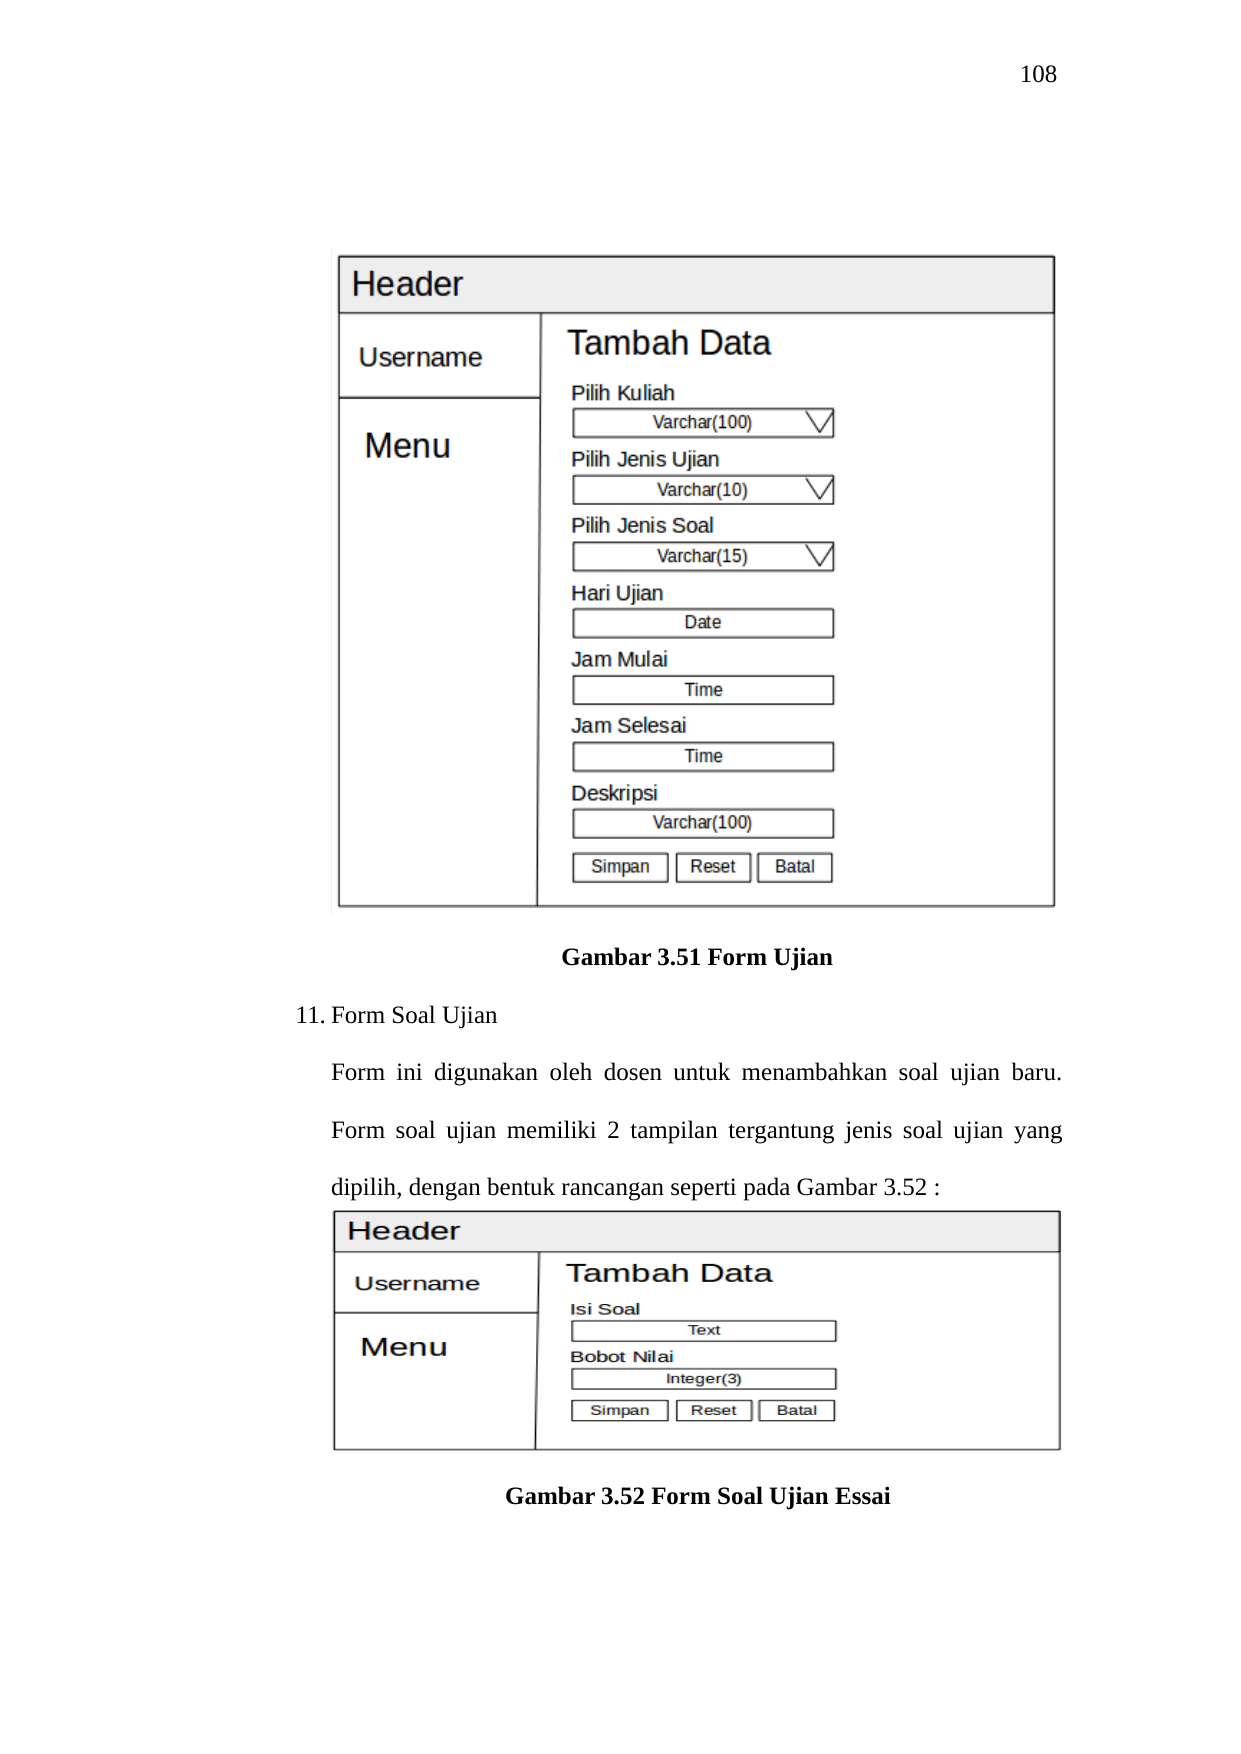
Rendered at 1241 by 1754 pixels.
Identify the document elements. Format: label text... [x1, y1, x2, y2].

list Form Soal Ujian [295, 236, 1063, 1029]
list Form ini digunakan oleh dosen untuk menambahkan soal ujian baru. Form soal ujian memiliki 2 tampilan tergantung jenis soal ujian yang dipilih, dengan bentuk rancangan seperti pada Gambar 3.52 : [295, 1057, 1063, 1201]
list Gambar 3.52 Form Soal Ujian Essai [332, 1453, 1064, 1510]
list Gambar 3.51 Form Ujian [331, 914, 1063, 971]
picture [331, 1209, 1064, 1453]
picture [331, 249, 1064, 914]
